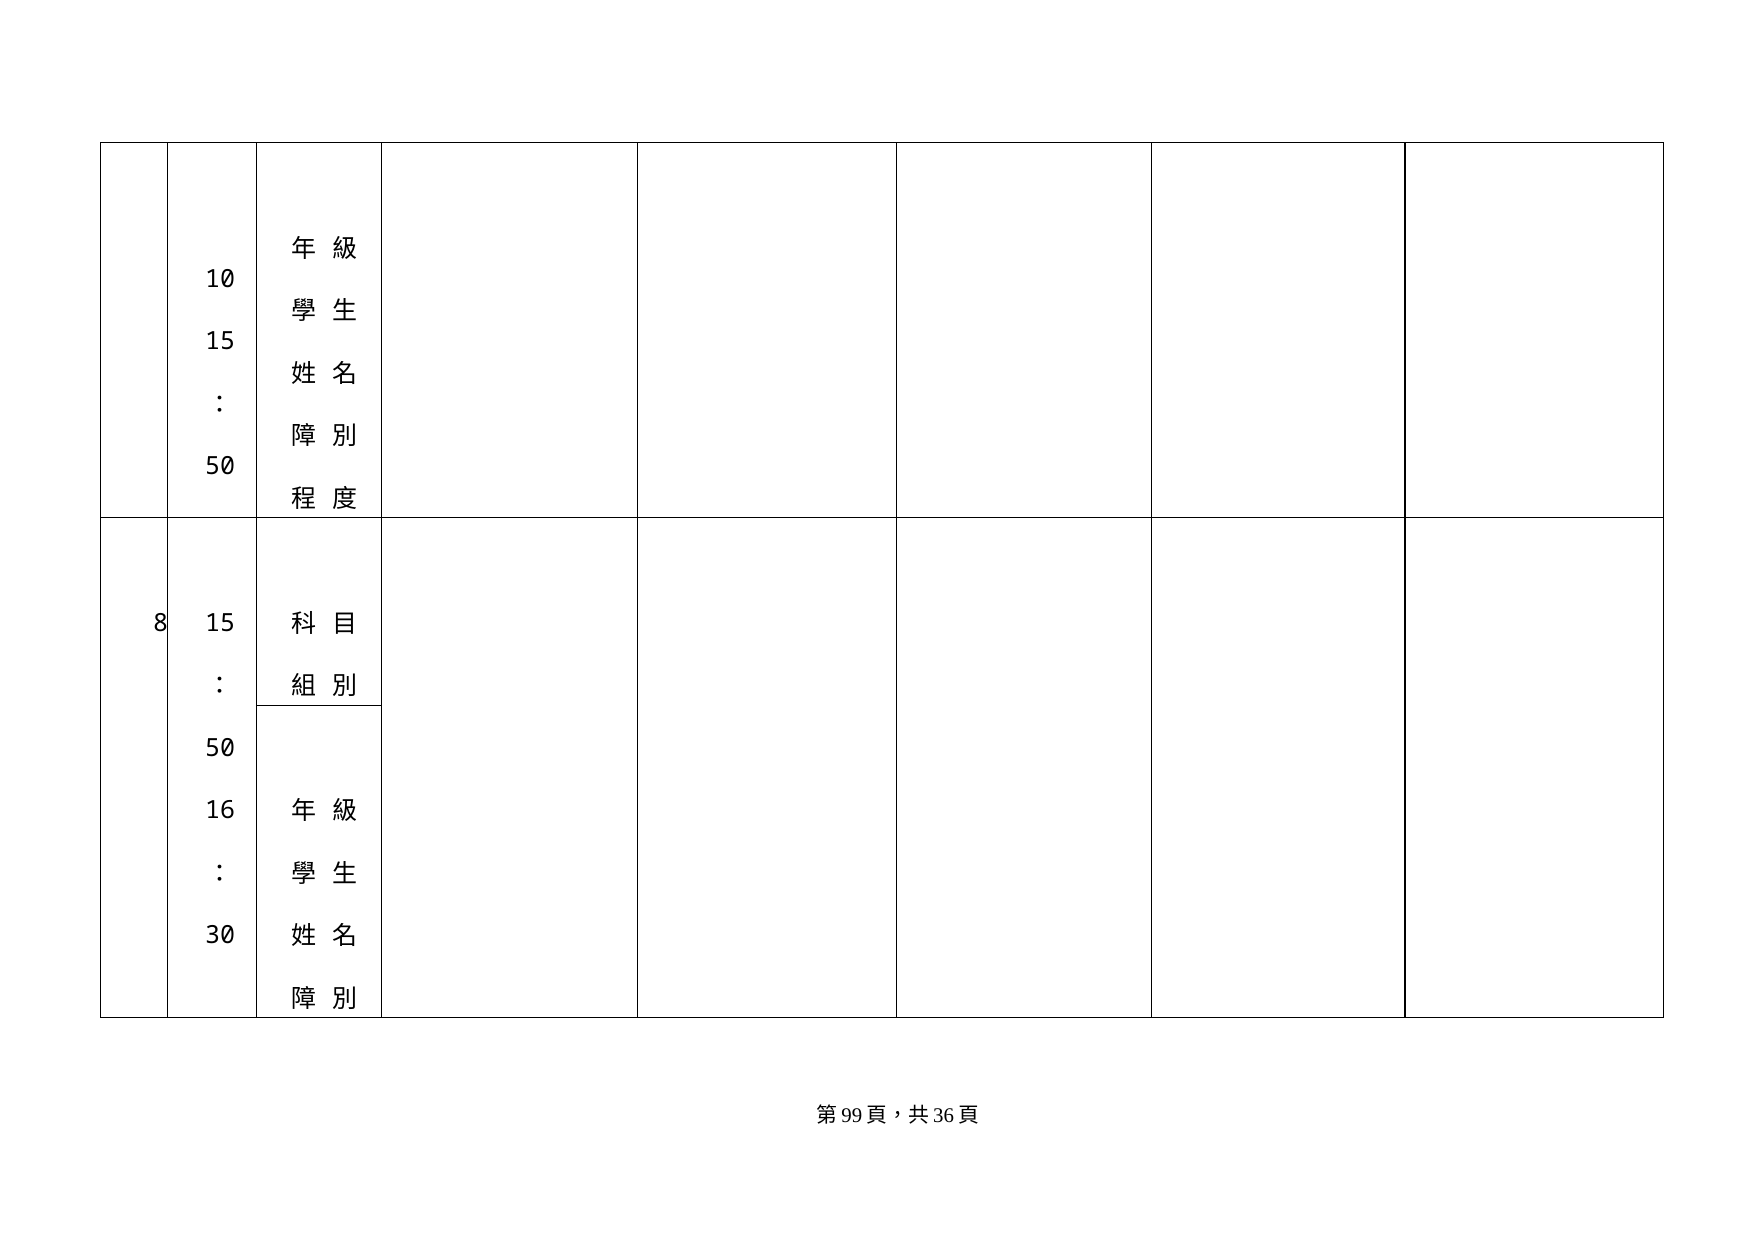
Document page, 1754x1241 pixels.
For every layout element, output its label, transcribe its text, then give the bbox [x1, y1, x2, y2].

table_cell 8 [101, 518, 167, 1017]
table_cell [897, 518, 1151, 1017]
table_cell 科目組別 [257, 518, 381, 705]
table_cell [382, 518, 637, 1017]
table_cell [1406, 143, 1663, 517]
table_cell 年級 學生姓名 障別 [257, 706, 381, 1017]
table_cell 年級 學生姓名 障別程度 [257, 143, 381, 517]
table_cell [1406, 518, 1663, 1017]
table_cell [101, 143, 167, 517]
table_cell [638, 143, 896, 517]
table_cell [897, 143, 1151, 517]
table_cell [382, 143, 637, 517]
table_cell 15：50 16：30 [168, 518, 256, 1017]
table_cell 10 15：50 [168, 143, 256, 517]
table_cell [638, 518, 896, 1017]
table_cell [1152, 518, 1404, 1017]
table_cell [1152, 143, 1404, 517]
